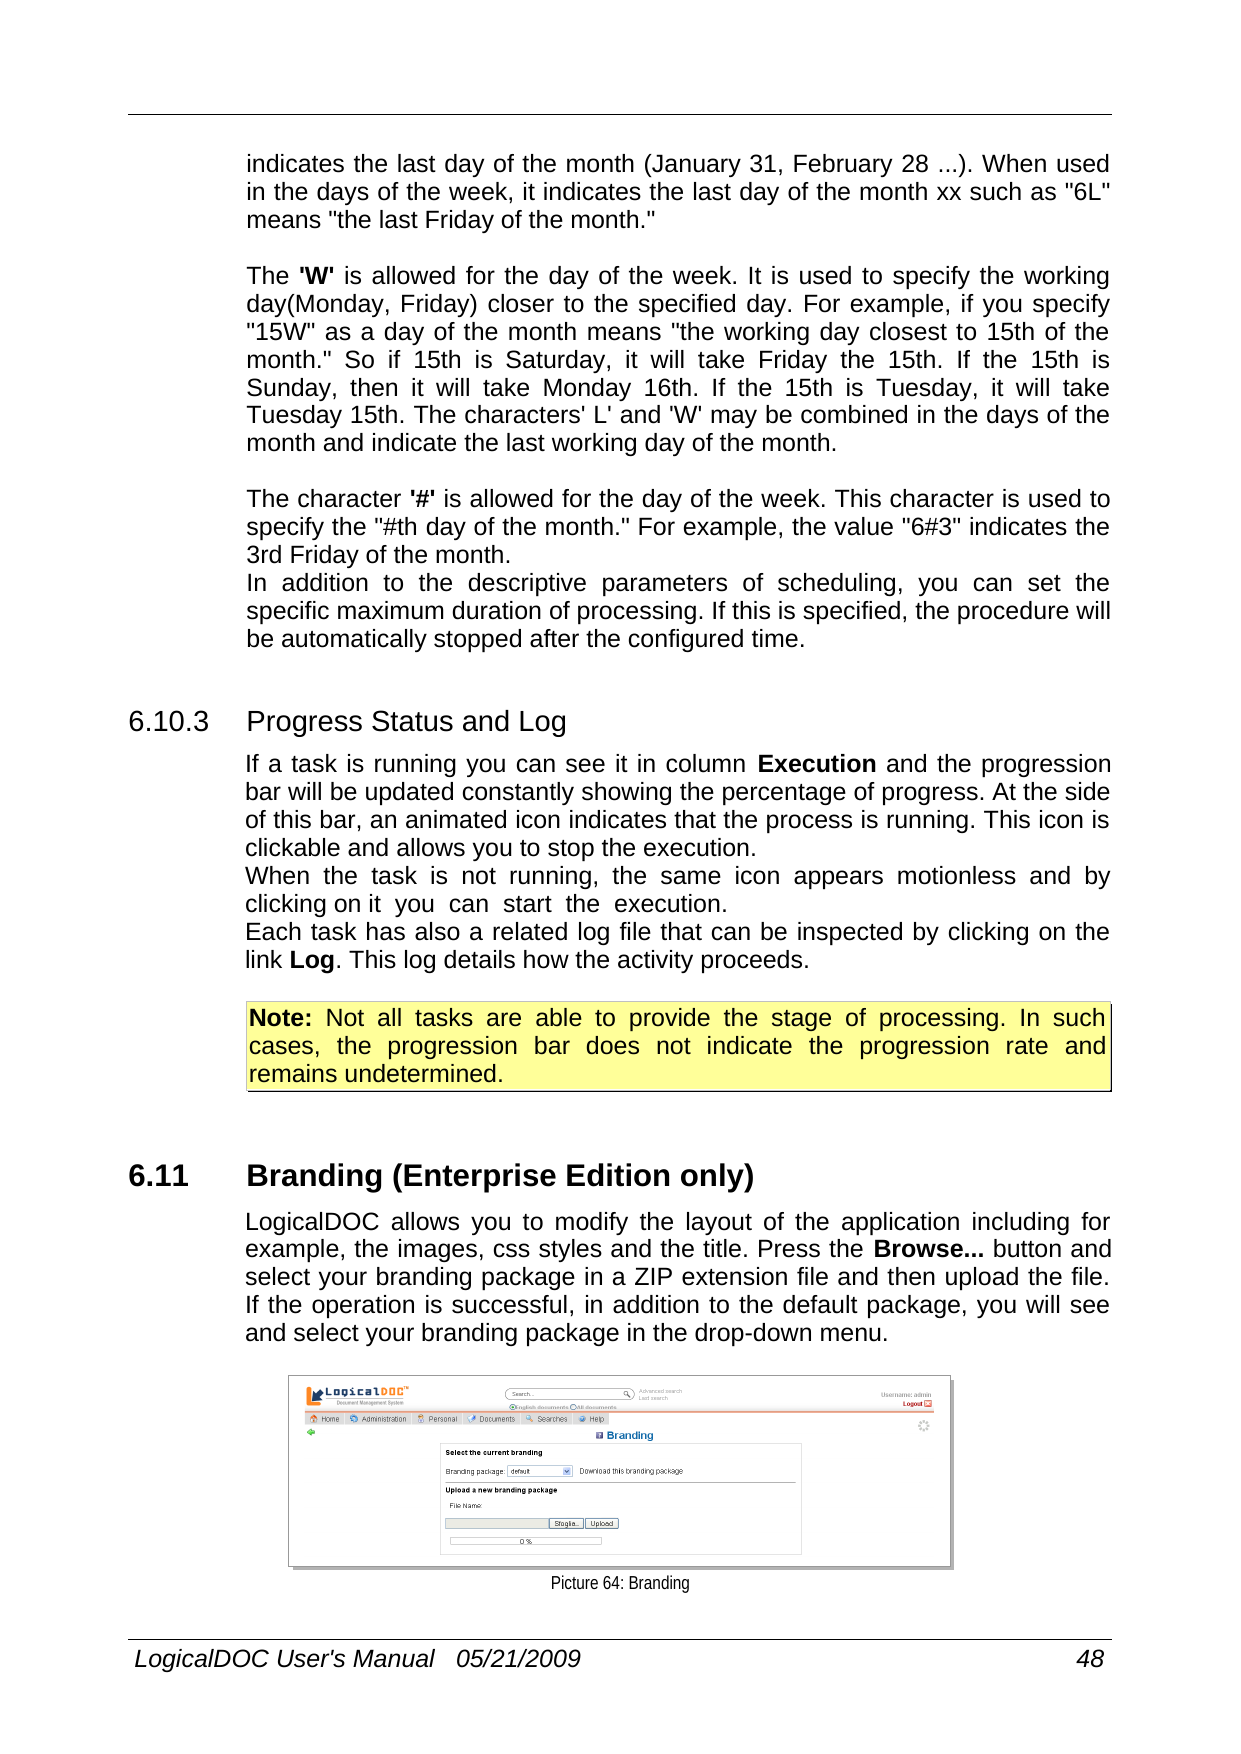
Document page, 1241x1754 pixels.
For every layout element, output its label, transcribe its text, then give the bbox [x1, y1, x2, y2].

text indicates the last day of the month (January 31, February 28 ...). When used in the days of the week, it indicates the last day of the month xx such as "6L" means "the last Friday of the month." [246, 150, 1112, 234]
text In addition to the descriptive parameters of scheduling, you can set the specific maximum duration of processing. If this is specified, the procedure will [246, 569, 1112, 624]
text be automatically stopped after the configured time. [246, 624, 1112, 652]
text Each task has also a related log file that can be inspected by clicking on the link Log. This log details how the activity proceeds. [245, 918, 1112, 973]
picture [304, 1384, 934, 1557]
subtitle Branding (Enterprise Edition only) [128, 1158, 1112, 1192]
text The 'W' is allowed for the day of the week. It is used to specify the working day(Monday, Friday) closer to the specified day. For example, if you specify "15W" as a day of the month means "the working day closest to 15th of the month." So if 15th is Saturday, it will take Friday the 15th. If the 15th is Sunday, then it will take Monday 16th. If the 15th is Tuesday, it will take Tuesday 15th. The characters' L' and 'W' may be combined in the days of the month and indicate the last working day of the month. [246, 262, 1112, 457]
text The character '#' is allowed for the day of the week. This character is used to specify the "#th day of the month." For example, the value "6#3" indicates the 3rd Friday of the month. [246, 485, 1112, 569]
text When the task is not running, the same icon appears motionless and by clicking on it you can start the execution. [245, 862, 1112, 918]
text LogicalDOC allows you to modify the layout of the application including for example, the images, css styles and the title. Press the Browse... button and select your branding package in a ZIP extension file and then upload the file. If the operation is successful, in addition to the default package, you will see and select your branding package in the drop-down menu. [245, 1207, 1112, 1347]
subtitle Progress Status and Log [128, 705, 1112, 738]
text Picture 64: Branding [288, 1567, 952, 1593]
text Note: Not all tasks are able to provide the stage of processing. In such cases, the progression bar does not indicate the progression rate and remains undetermined. [247, 1002, 1110, 1089]
text If a task is running you can see it in column Execution and the progression bar will be updated constantly showing the percentage of progress. At the side of this bar, an animated icon indicates that the process is running. This icon is clickable and allows you to stop the execution. [245, 750, 1112, 862]
